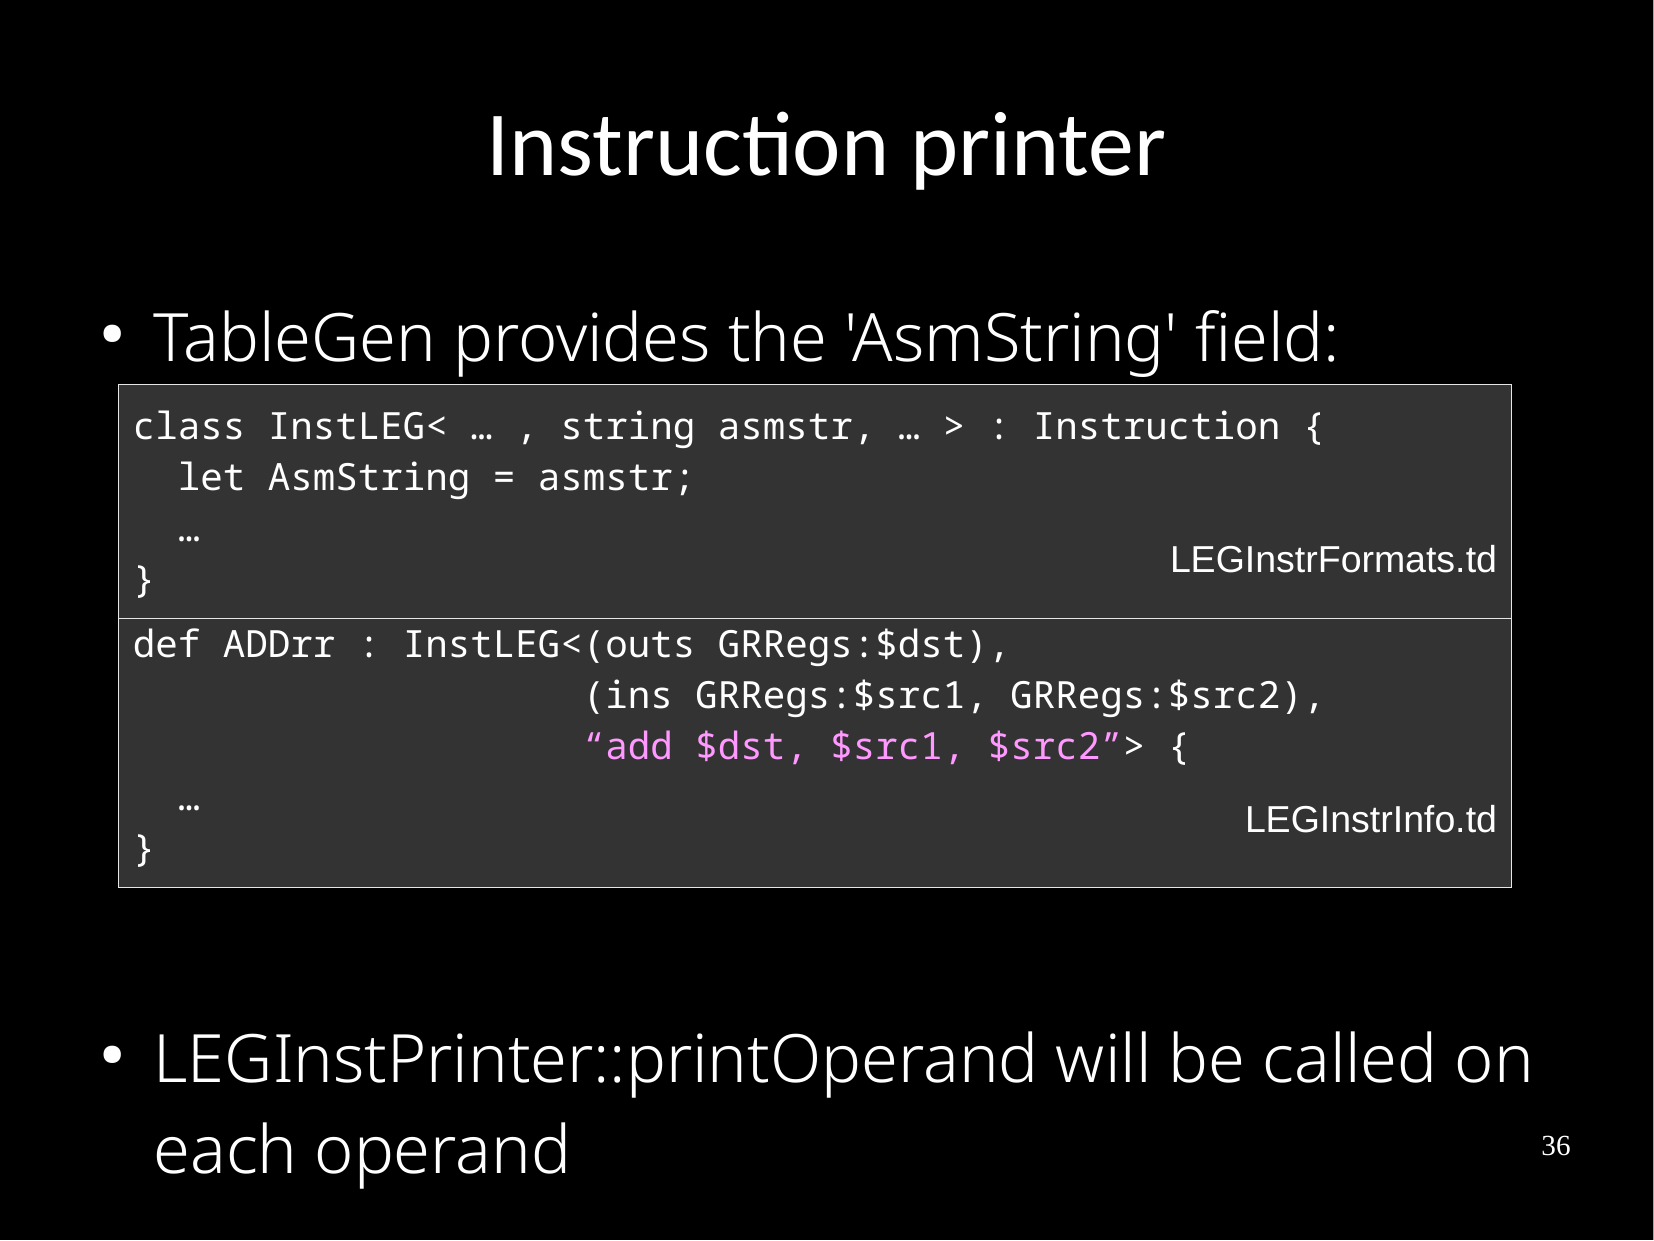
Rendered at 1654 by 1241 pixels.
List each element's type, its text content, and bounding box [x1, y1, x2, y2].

text_box def ADDrr : InstLEG<(outs GRRegs:$dst), (ins GRRegs:$src1, GRRegs:$src2), “add $dst, $src1, $src2”> { … } [118, 619, 1512, 850]
text_box LEGInstrInfo.td [944, 791, 1512, 853]
title Instruction printer [82, 49, 1571, 257]
text_box LEGInstrFormats.td [944, 531, 1512, 593]
list TableGen provides the 'AsmString' field: LEGInstPrinter::printOperand will be called on each operand [82, 290, 1571, 1205]
text_box class InstLEG< … , string asmstr, … > : Instruction { let AsmString = asmstr; … } [118, 384, 1512, 589]
